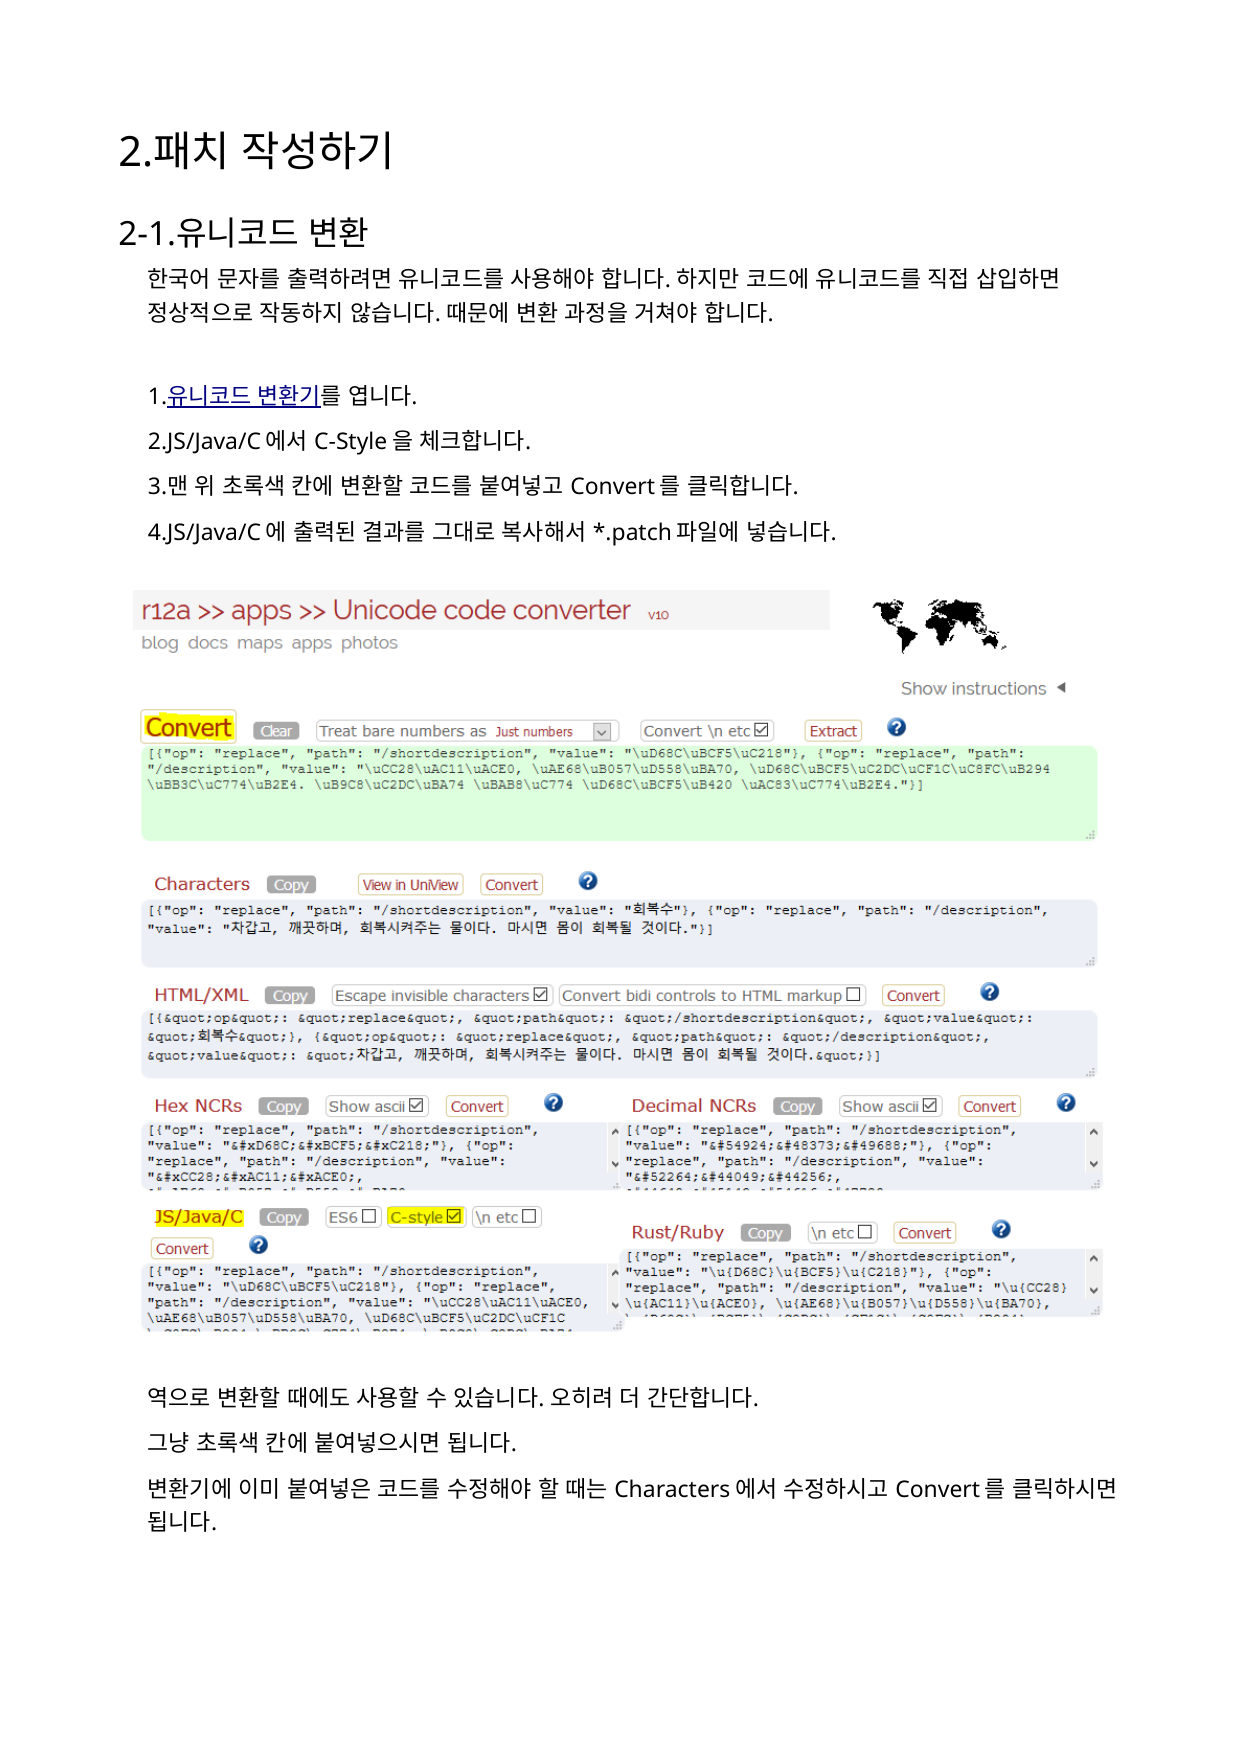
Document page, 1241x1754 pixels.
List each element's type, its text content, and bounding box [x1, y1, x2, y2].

text 2.패치 작성하기 [118, 118, 1122, 179]
text 1.유니코드 변환기를 엽니다. [148, 378, 1122, 411]
text 2.JS/Java/C에서 C-Style을 체크합니다. [148, 423, 1122, 456]
text 변환기에 이미 붙여넣은 코드를 수정해야 할 때는 Characters에서 수정하시고 Convert를 클릭하시면 됩니다. [148, 1471, 1122, 1537]
picture [132, 590, 1108, 1343]
text 그냥 초록색 칸에 붙여넣으시면 됩니다. [148, 1425, 1122, 1459]
text 3.맨 위 초록색 칸에 변환할 코드를 붙여넣고 Convert를 클릭합니다. [148, 468, 1122, 501]
text 4.JS/Java/C에 출력된 결과를 그대로 복사해서 *.patch파일에 넣습니다. [148, 513, 1122, 547]
text 한국어 문자를 출력하려면 유니코드를 사용해야 합니다. 하지만 코드에 유니코드를 직접 삽입하면 정상적으로 작동하지 않습니다. 때문에 변환 과정을 거쳐야 합니다. [148, 261, 1122, 328]
text 2-1.유니코드 변환 [118, 207, 1122, 255]
text 역으로 변환할 때에도 사용할 수 있습니다. 오히려 더 간단합니다. [148, 1380, 1122, 1413]
